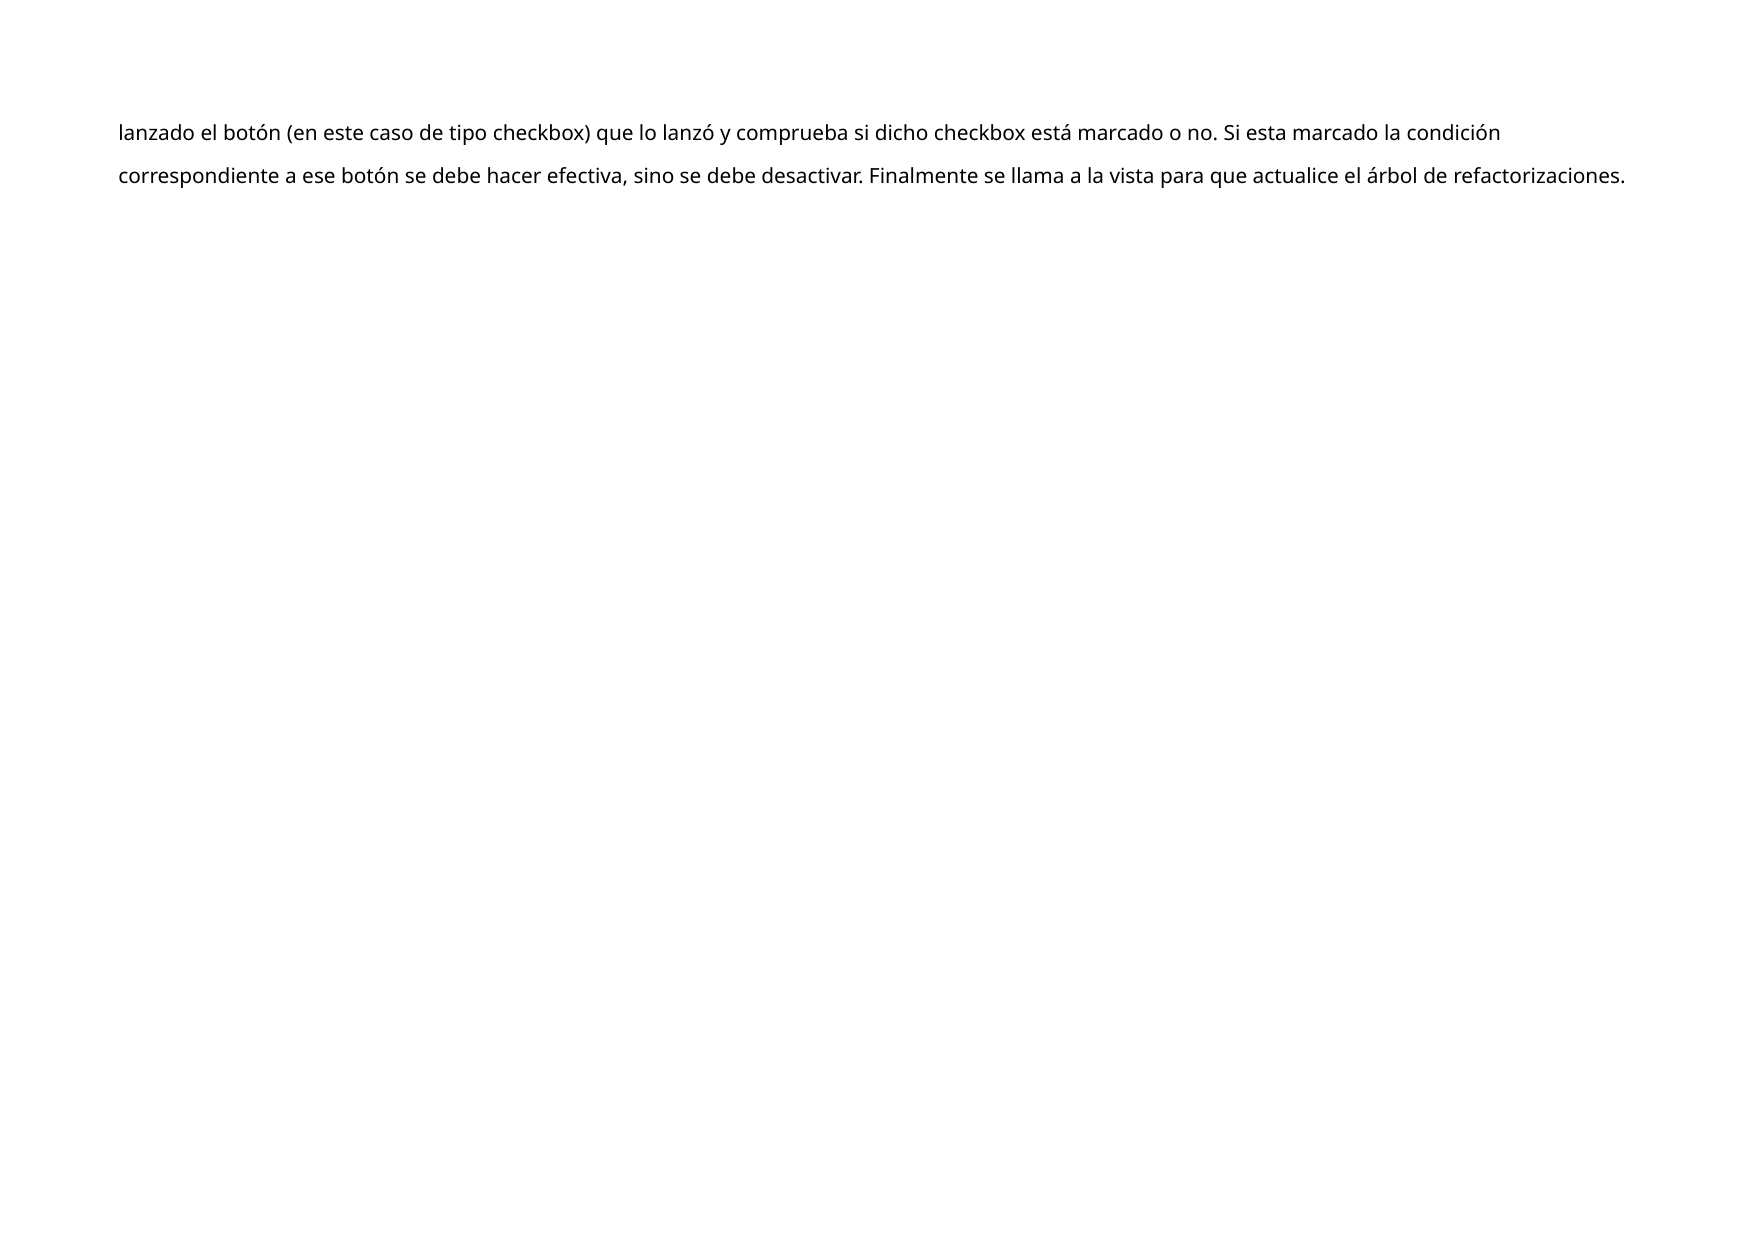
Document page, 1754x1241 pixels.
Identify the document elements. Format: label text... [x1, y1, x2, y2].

text lanzado el botón (en este caso de tipo checkbox) que lo lanzó y comprueba si dicho checkbox está marcado o no. Si esta marcado la condición correspondiente a ese botón se debe hacer efectiva, sino se debe desactivar. Finalmente se llama a la vista para que actualice el árbol de refactorizaciones. [118, 118, 1636, 189]
